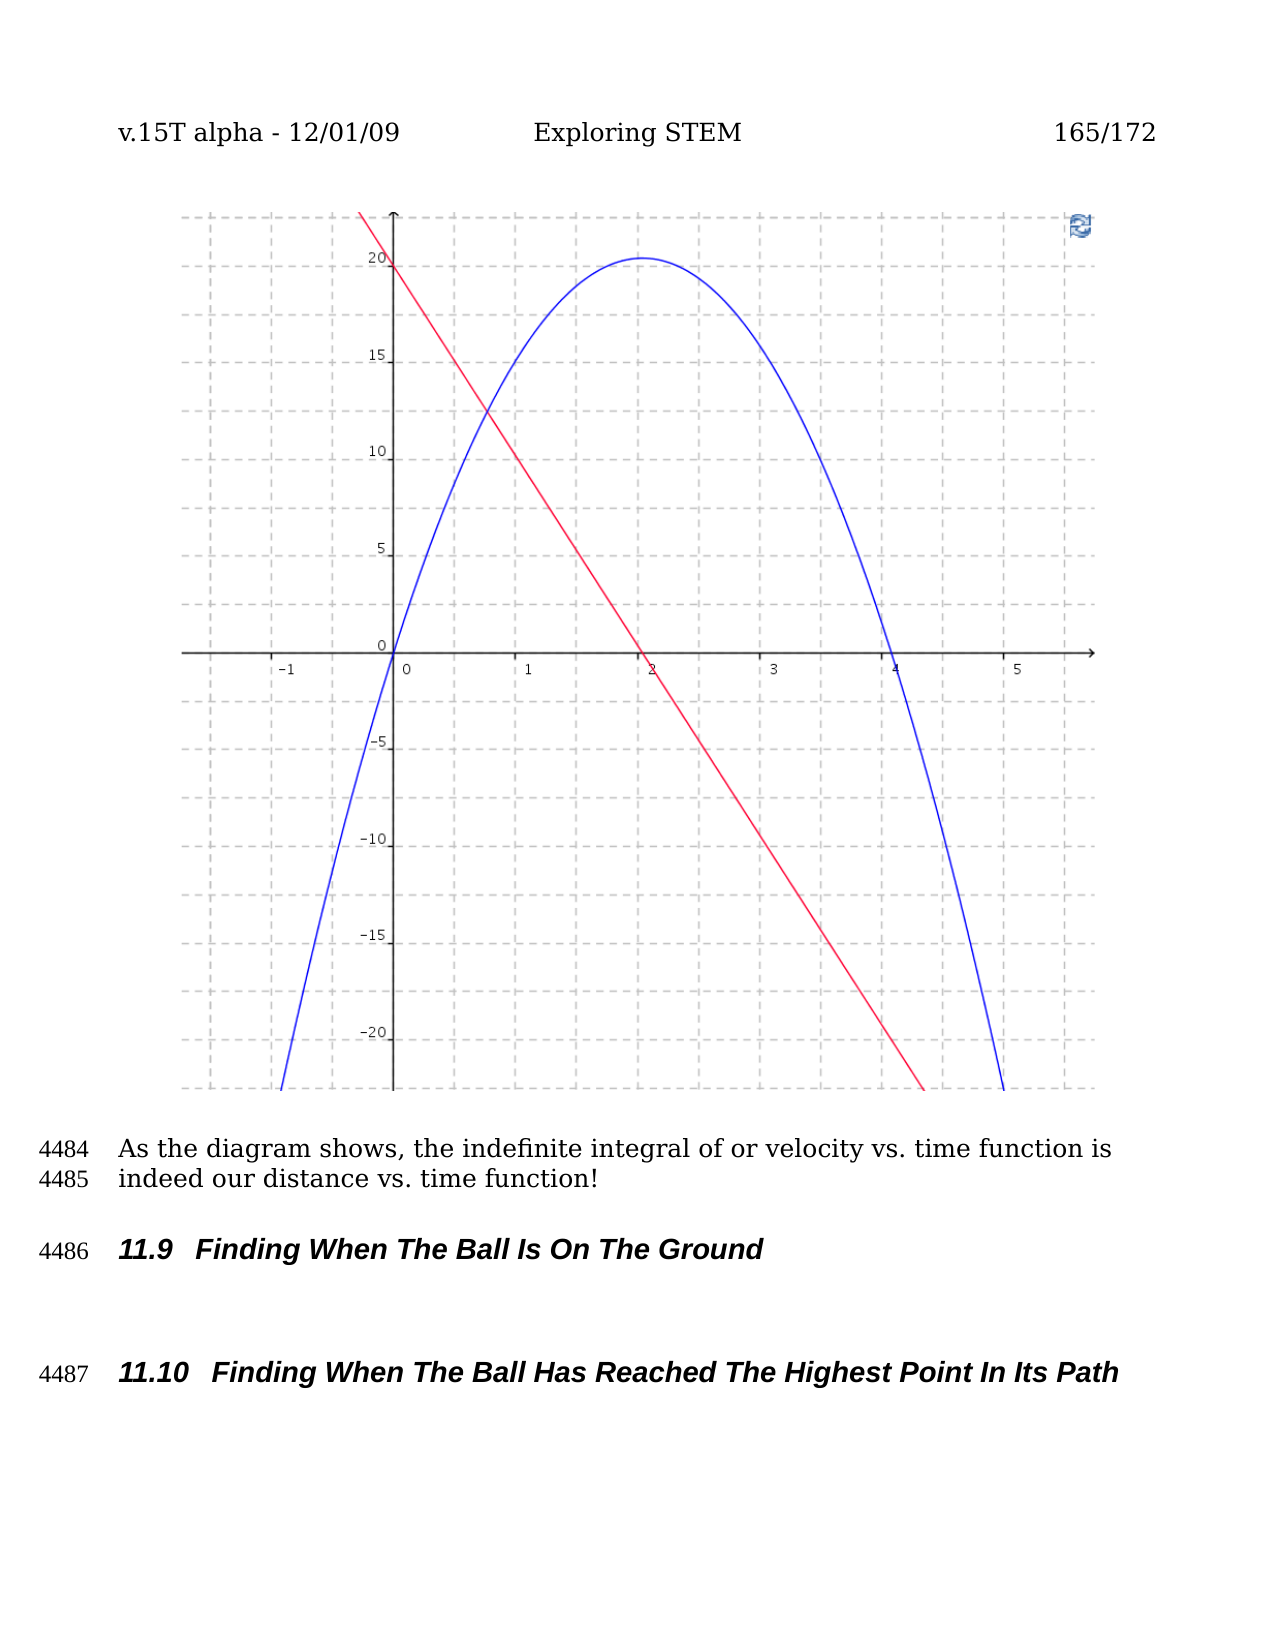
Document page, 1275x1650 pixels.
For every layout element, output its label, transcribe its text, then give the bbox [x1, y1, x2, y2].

text As the diagram shows, the indefinite integral of or velocity vs. time function is indeed our distance vs. time function! [118, 1134, 1157, 1193]
picture [181, 212, 1095, 1091]
subtitle Finding When The Ball Has Reached The Highest Point In Its Path [118, 1355, 1157, 1388]
subtitle Finding When The Ball Is On The Ground [118, 1232, 1157, 1266]
